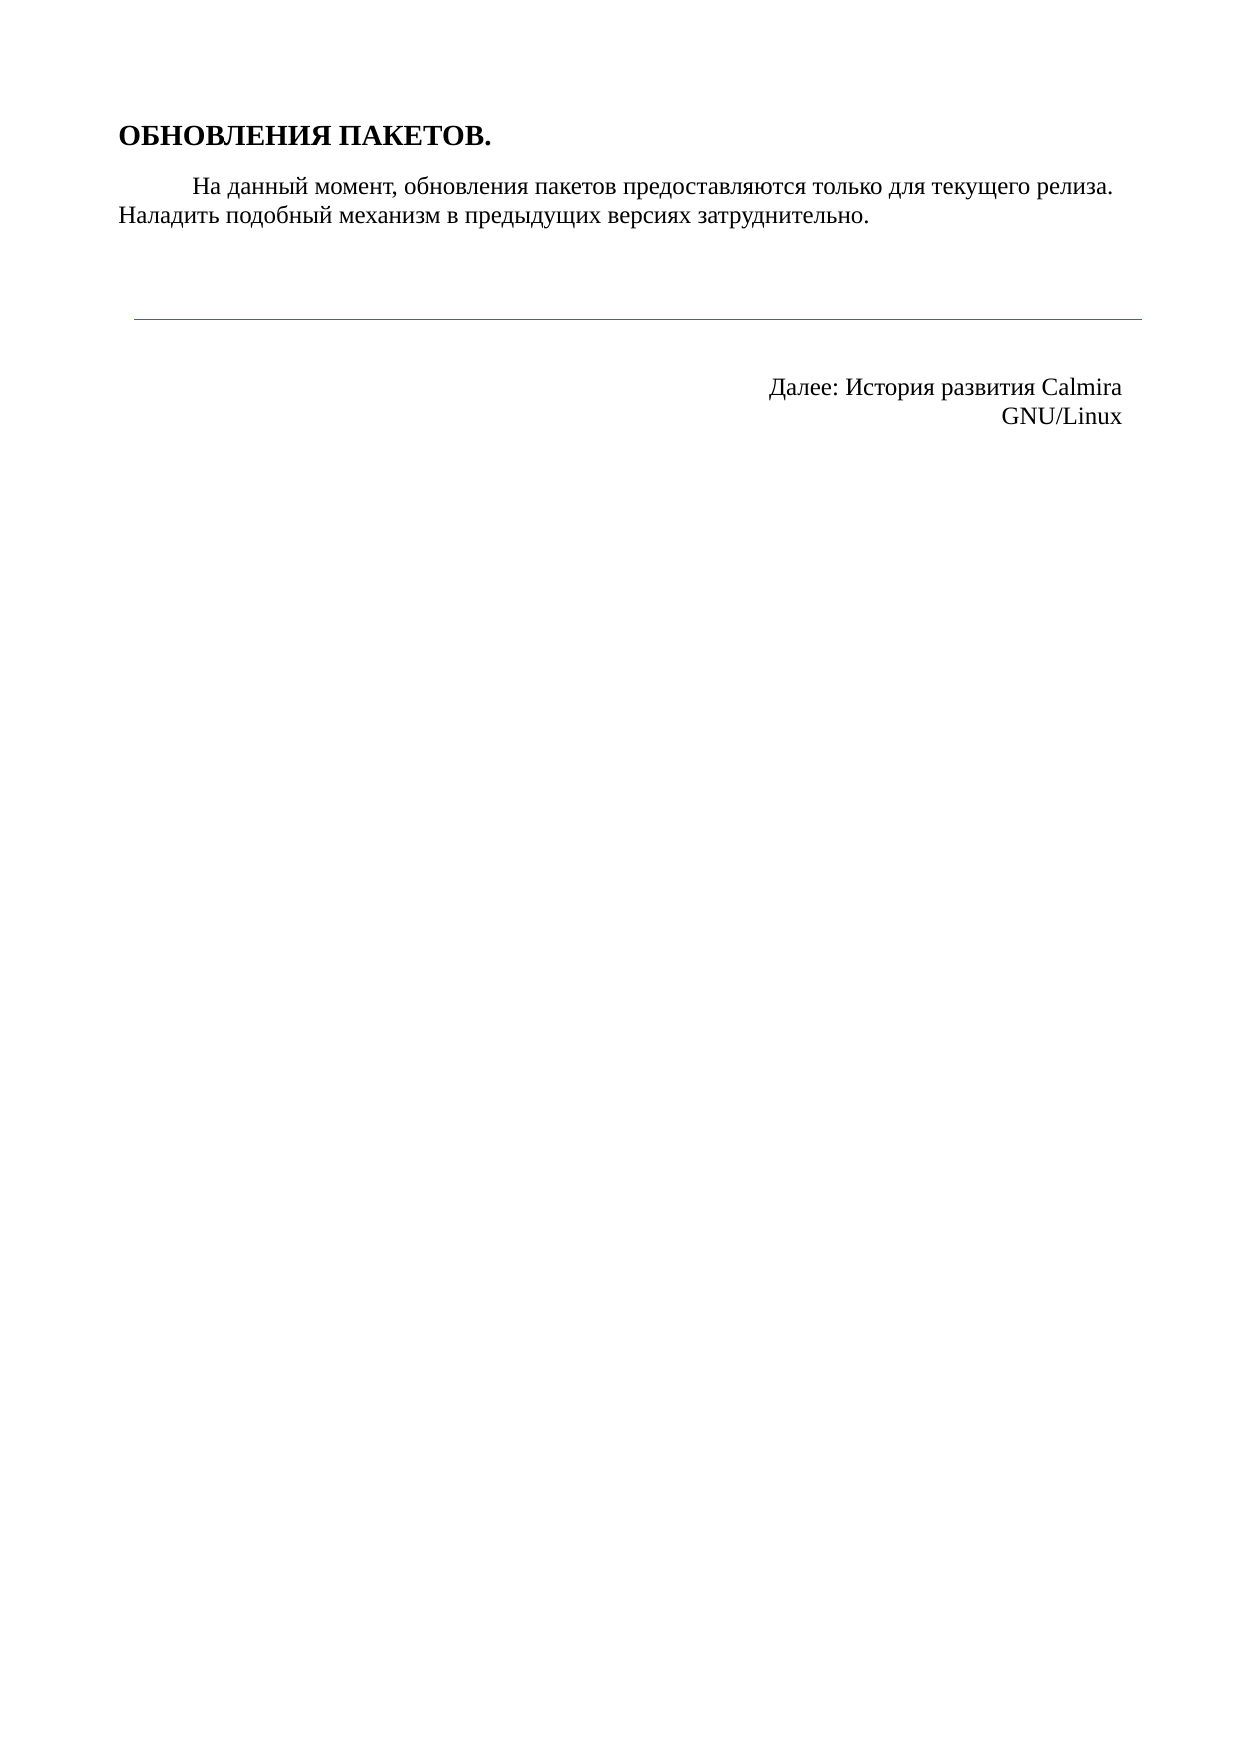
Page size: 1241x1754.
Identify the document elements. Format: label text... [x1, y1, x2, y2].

text Далее: История развития Calmira [118, 372, 1122, 401]
text На данный момент, обновления пакетов предоставляются только для текущего релиза. Наладить подобный механизм в предыдущих версиях затруднительно. [118, 171, 1122, 229]
text ОБНОВЛЕНИЯ ПАКЕТОВ. [118, 118, 1122, 152]
text GNU/Linux [118, 401, 1122, 430]
